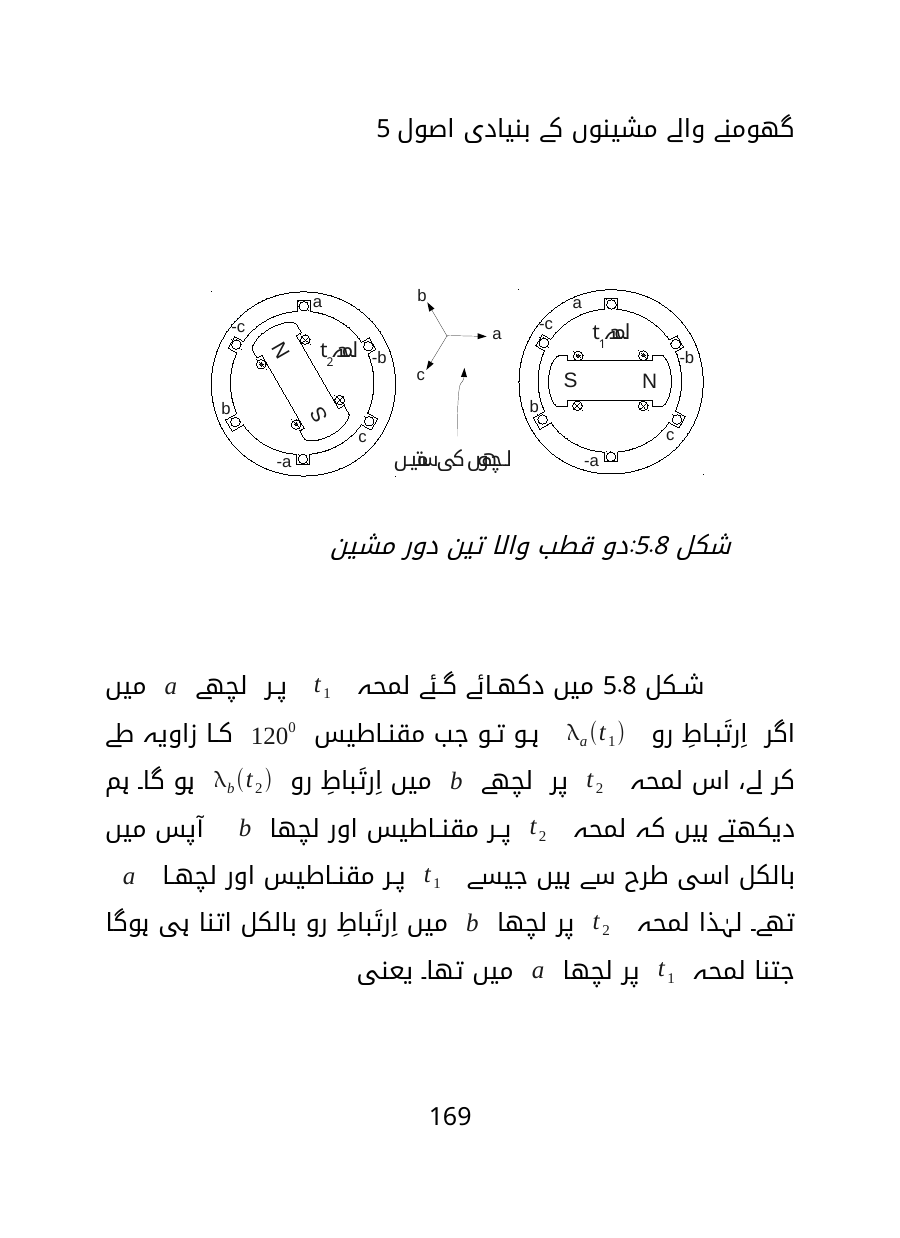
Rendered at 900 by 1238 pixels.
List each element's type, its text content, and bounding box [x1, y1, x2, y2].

text شکل 5.8:دو قطب والا تین دور مشین [169, 195, 731, 569]
text شکل 5.8 میں دکھائے گئے لمحہ پر لچھےمیں اگر اِرتَباطِ رو ہو تو جب مقناطیسکا زاویہ طے کر لے، اس لمحہ پر لچھےمیں اِرتَباطِ روہو گا۔ ہم دیکھتے ہیں کہ لمحہ پر مقناطیس اور لچھا آپس میں بالکل اسی طرح سے ہیں جیسے پر مقناطیس اور لچھا تھے۔ لہٰذا لمحہ پر لچھامیں اِرتَباطِ رو بالکل اتنا ہی ہوگا جتنا لمحہپر لچھامیں تھا۔ یعنی [105, 663, 795, 994]
